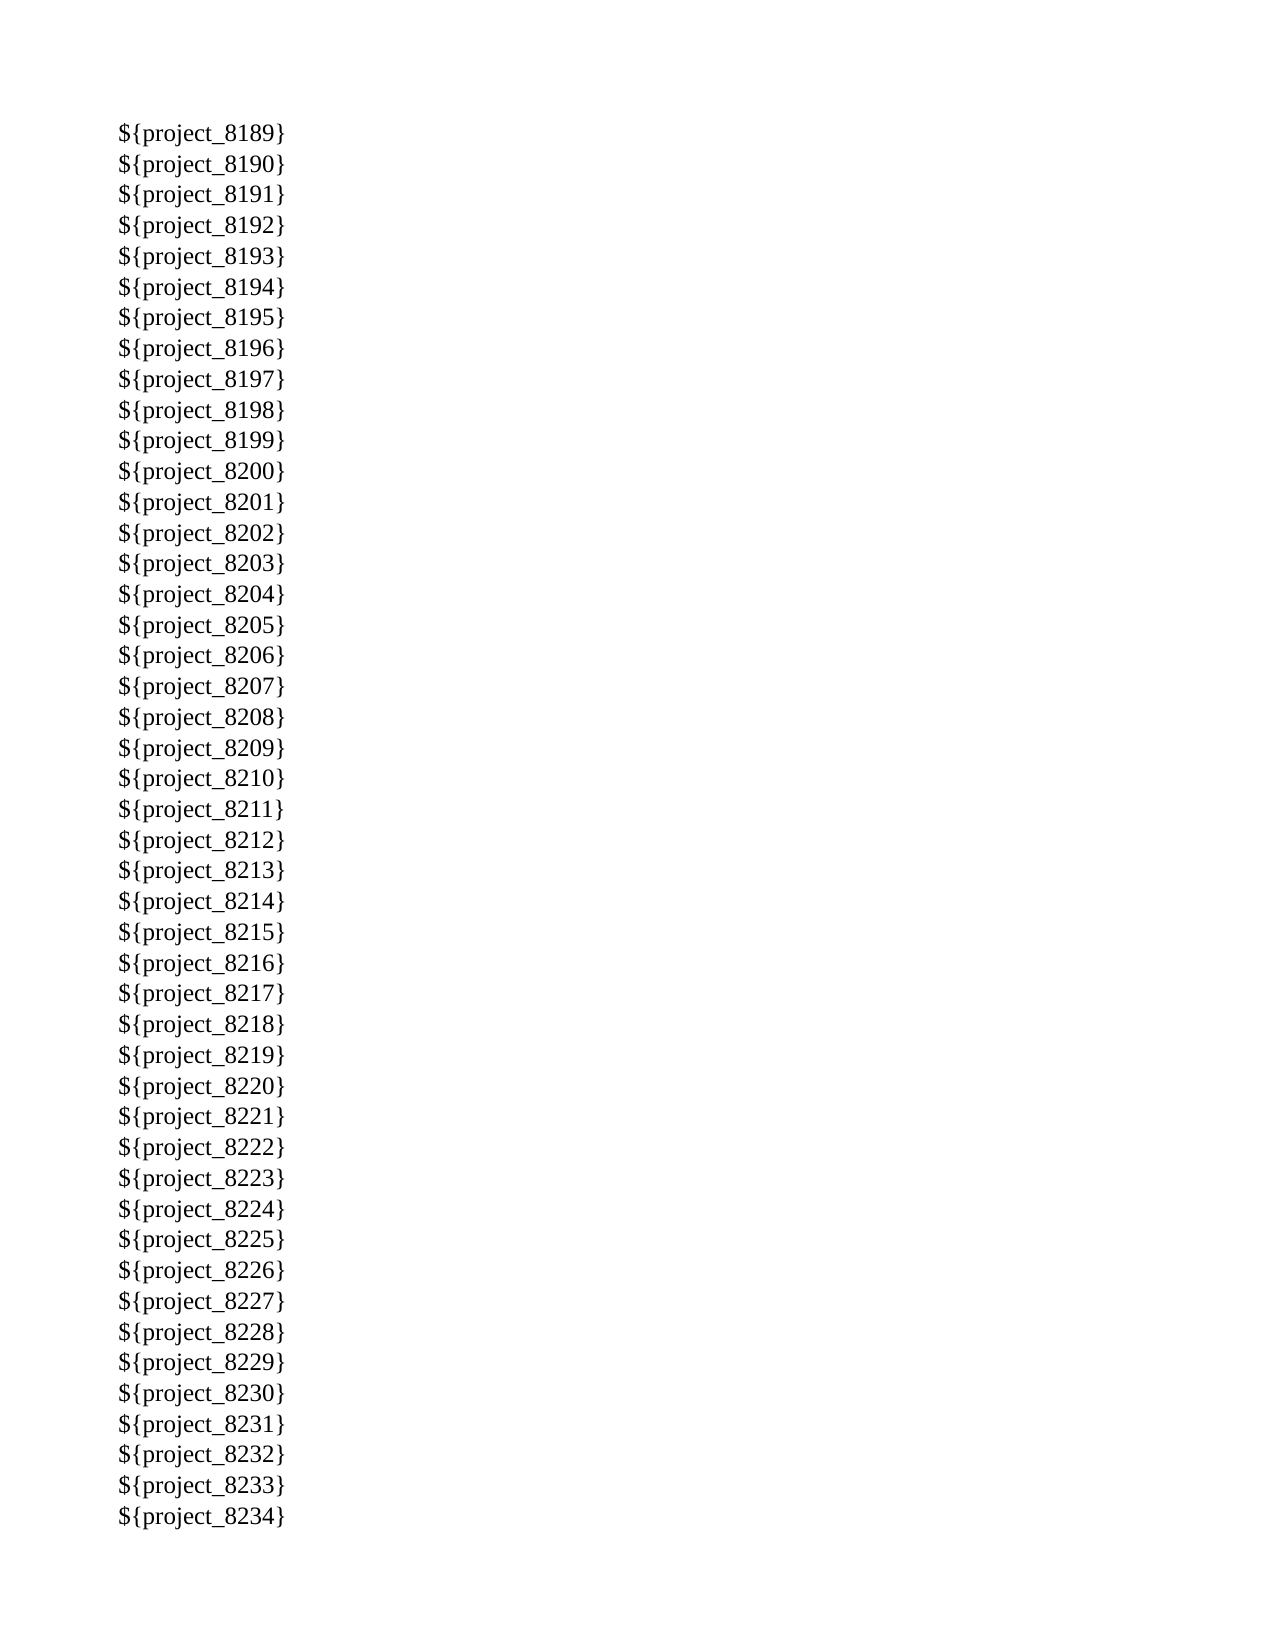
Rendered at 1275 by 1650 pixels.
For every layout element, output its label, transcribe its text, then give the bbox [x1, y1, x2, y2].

text ${project_8205} [118, 610, 1157, 638]
text ${project_8191} [118, 179, 1157, 208]
text ${project_8190} [118, 149, 1157, 178]
text ${project_8234} [118, 1501, 1157, 1530]
text ${project_8221} [118, 1101, 1157, 1130]
text ${project_8192} [118, 210, 1157, 239]
text ${project_8219} [118, 1040, 1157, 1069]
text ${project_8231} [118, 1409, 1157, 1437]
text ${project_8220} [118, 1071, 1157, 1099]
text ${project_8208} [118, 702, 1157, 731]
text ${project_8216} [118, 948, 1157, 977]
text ${project_8207} [118, 671, 1157, 700]
text ${project_8203} [118, 548, 1157, 577]
text ${project_8202} [118, 518, 1157, 546]
text ${project_8215} [118, 917, 1157, 946]
text ${project_8228} [118, 1317, 1157, 1345]
text ${project_8229} [118, 1347, 1157, 1376]
text ${project_8194} [118, 272, 1157, 301]
text ${project_8232} [118, 1439, 1157, 1468]
text ${project_8233} [118, 1470, 1157, 1499]
text ${project_8218} [118, 1009, 1157, 1038]
text ${project_8213} [118, 856, 1157, 884]
text ${project_8199} [118, 425, 1157, 454]
text ${project_8195} [118, 302, 1157, 331]
text ${project_8189} [118, 118, 1157, 147]
text ${project_8206} [118, 641, 1157, 669]
text ${project_8226} [118, 1255, 1157, 1284]
text ${project_8230} [118, 1378, 1157, 1407]
text ${project_8200} [118, 456, 1157, 485]
text ${project_8201} [118, 487, 1157, 516]
text ${project_8214} [118, 886, 1157, 915]
text ${project_8210} [118, 763, 1157, 792]
text ${project_8211} [118, 794, 1157, 823]
text ${project_8197} [118, 364, 1157, 393]
text ${project_8198} [118, 395, 1157, 423]
text ${project_8204} [118, 579, 1157, 608]
text ${project_8227} [118, 1286, 1157, 1314]
text ${project_8223} [118, 1163, 1157, 1192]
text ${project_8193} [118, 241, 1157, 270]
text ${project_8217} [118, 978, 1157, 1007]
text ${project_8224} [118, 1194, 1157, 1222]
text ${project_8212} [118, 825, 1157, 854]
text ${project_8209} [118, 733, 1157, 761]
text ${project_8225} [118, 1224, 1157, 1253]
text ${project_8196} [118, 333, 1157, 362]
text ${project_8222} [118, 1132, 1157, 1161]
